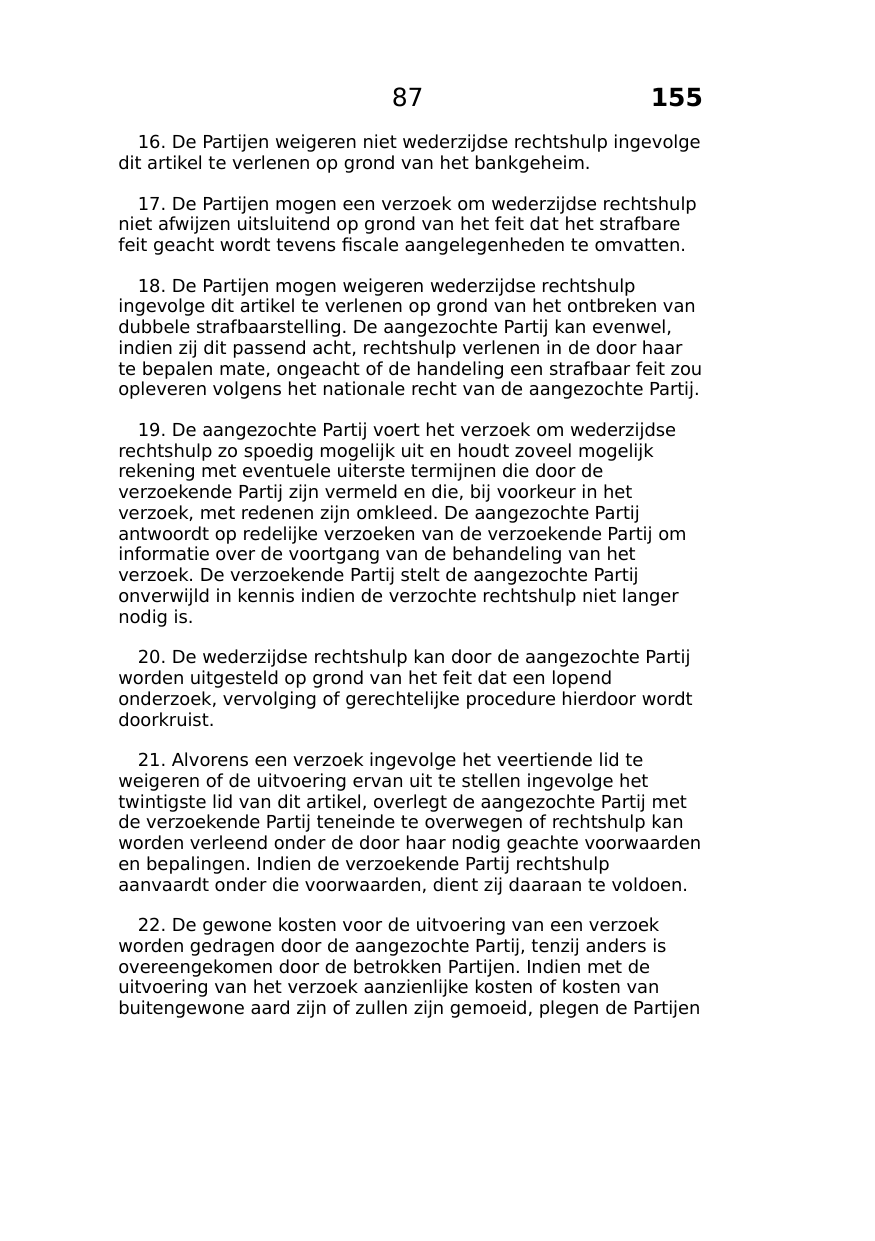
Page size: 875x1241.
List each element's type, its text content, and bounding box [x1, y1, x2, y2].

text 21. Alvorens een verzoek ingevolge het veertiende lid te weigeren of de uitvoering ervan uit te stellen ingevolge het twintigste lid van dit artikel, overlegt de aangezochte Partij met de verzoekende Partij teneinde te overwegen of rechtshulp kan worden verleend onder de door haar nodig geachte voorwaarden en bepalingen. Indien de verzoekende Partij rechtshulp aanvaardt onder die voorwaarden, dient zij daaraan te voldoen. [118, 750, 703, 895]
text 18. De Partijen mogen weigeren wederzijdse rechtshulp ingevolge dit artikel te verlenen op grond van het ontbreken van dubbele strafbaarstelling. De aangezochte Partij kan evenwel, indien zij dit passend acht, rechtshulp verlenen in de door haar te bepalen mate, ongeacht of de handeling een strafbaar feit zou opleveren volgens het nationale recht van de aangezochte Partij. [118, 276, 703, 400]
text 19. De aangezochte Partij voert het verzoek om wederzijdse rechtshulp zo spoedig mogelijk uit en houdt zoveel mogelijk rekening met eventuele uiterste termijnen die door de verzoekende Partij zijn vermeld en die, bij voorkeur in het verzoek, met redenen zijn omkleed. De aangezochte Partij antwoordt op redelijke verzoeken van de verzoekende Partij om informatie over de voortgang van de behandeling van het verzoek. De verzoekende Partij stelt de aangezochte Partij onverwijld in kennis indien de verzochte rechtshulp niet langer nodig is. [118, 420, 703, 627]
text 16. De Partijen weigeren niet wederzijdse rechtshulp ingevolge dit artikel te verlenen op grond van het bankgeheim. [118, 132, 703, 173]
text 17. De Partijen mogen een verzoek om wederzijdse rechtshulp niet afwijzen uitsluitend op grond van het feit dat het strafbare feit geacht wordt tevens fiscale aangelegenheden te omvatten. [118, 193, 703, 256]
text 20. De wederzijdse rechtshulp kan door de aangezochte Partij worden uitgesteld op grond van het feit dat een lopend onderzoek, vervolging of gerechtelijke procedure hierdoor wordt doorkruist. [118, 647, 703, 730]
text 22. De gewone kosten voor de uitvoering van een verzoek worden gedragen door de aangezochte Partij, tenzij anders is overeengekomen door de betrokken Partijen. Indien met de uitvoering van het verzoek aanzienlijke kosten of kosten van buitengewone aard zijn of zullen zijn gemoeid, plegen de Partijen [118, 915, 703, 1019]
